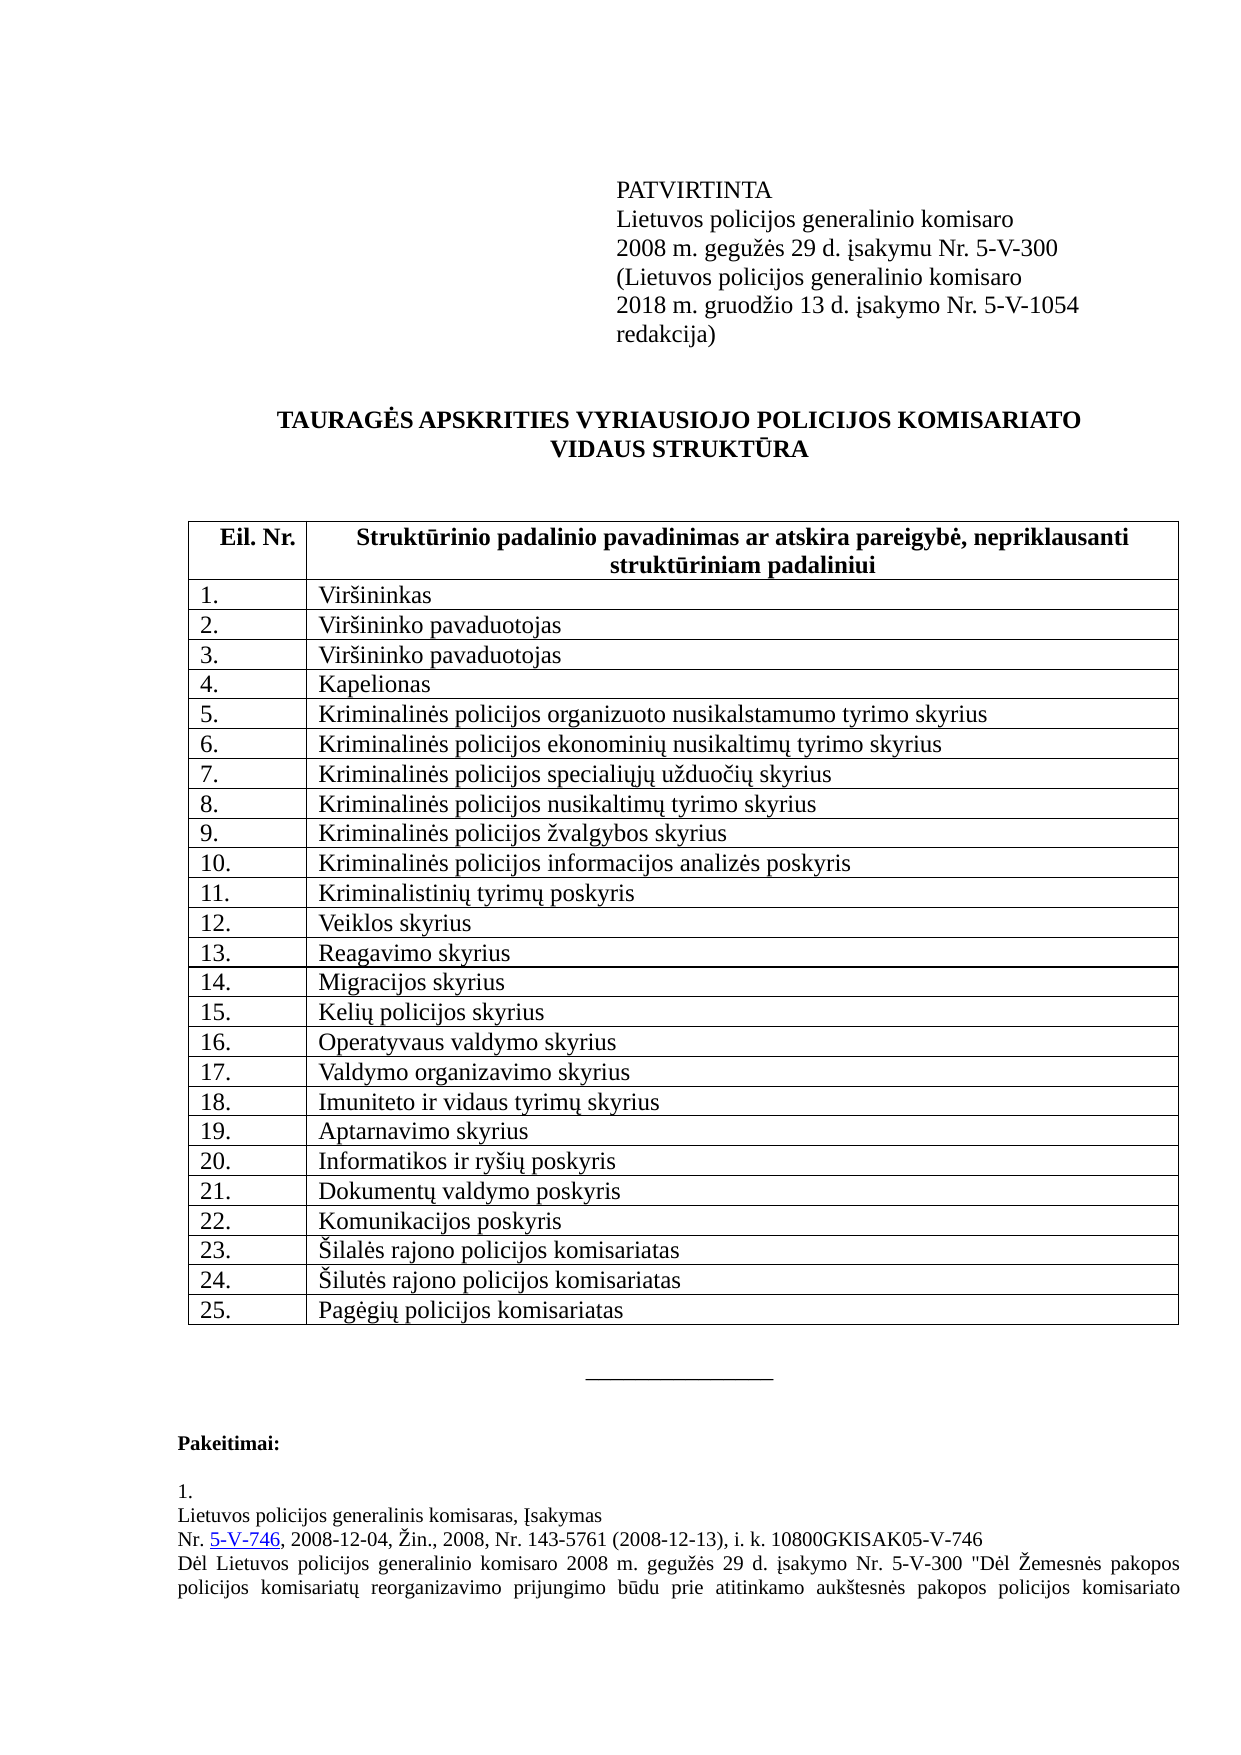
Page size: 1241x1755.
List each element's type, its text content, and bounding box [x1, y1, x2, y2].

text VIDAUS STRUKTŪRA [177, 434, 1181, 463]
table_cell Viršininko pavaduotojas [307, 610, 1178, 639]
table_cell 8. [189, 789, 306, 817]
text 1. [177, 1479, 1181, 1503]
table_cell 19. [189, 1116, 306, 1145]
table_cell 17. [189, 1057, 306, 1086]
table_cell Kriminalinės policijos specialiųjų užduočių skyrius [307, 759, 1178, 788]
text TAURAGĖS APSKRITIES VYRIAUSIOJO POLICIJOS KOMISARIATO [177, 406, 1181, 434]
table_cell Kriminalinės policijos ekonominių nusikaltimų tyrimo skyrius [307, 729, 1178, 758]
text 2008 m. gegužės 29 d. įsakymu Nr. 5-V-300 [616, 233, 1181, 262]
table_cell 2. [189, 610, 306, 639]
table_cell Reagavimo skyrius [307, 938, 1178, 966]
table_cell 1. [189, 580, 306, 609]
table_cell Informatikos ir ryšių poskyris [307, 1146, 1178, 1175]
table_cell 5. [189, 699, 306, 728]
table_cell 11. [189, 878, 306, 907]
table_cell Operatyvaus valdymo skyrius [307, 1027, 1178, 1056]
table_cell Veiklos skyrius [307, 908, 1178, 937]
table_cell 20. [189, 1146, 306, 1175]
table_cell Imuniteto ir vidaus tyrimų skyrius [307, 1087, 1178, 1115]
text _______________ [177, 1354, 1181, 1382]
table_header Struktūrinio padalinio pavadinimas ar atskira pareigybė, nepriklausanti struktūriniam padaliniui [307, 522, 1178, 579]
table_cell Valdymo organizavimo skyrius [307, 1057, 1178, 1086]
text 2018 m. gruodžio 13 d. įsakymo Nr. 5-V-1054 [616, 291, 1181, 319]
table_cell Kelių policijos skyrius [307, 997, 1178, 1026]
table_cell Aptarnavimo skyrius [307, 1116, 1178, 1145]
text Dėl Lietuvos policijos generalinio komisaro 2008 m. gegužės 29 d. įsakymo Nr. 5-V-300 "Dėl Žemesnės pakopos policijos komisariatų reorganizavimo prijungimo būdu prie atitinkamo aukštesnės pakopos policijos komisariato [177, 1551, 1181, 1599]
table_cell 3. [189, 640, 306, 668]
table_cell Migracijos skyrius [307, 968, 1178, 996]
table_cell 24. [189, 1265, 306, 1294]
table_cell 13. [189, 938, 306, 966]
table_cell 9. [189, 819, 306, 847]
table_cell Pagėgių policijos komisariatas [307, 1295, 1178, 1324]
table_cell 22. [189, 1206, 306, 1234]
text Pakeitimai: [177, 1431, 1181, 1455]
text (Lietuvos policijos generalinio komisaro [616, 262, 1181, 291]
text Nr. 5-V-746, 2008-12-04, Žin., 2008, Nr. 143-5761 (2008-12-13), i. k. 10800GKISAK05-V-746 [177, 1527, 1181, 1551]
table_cell Kriminalinės policijos žvalgybos skyrius [307, 819, 1178, 847]
table_cell Kriminalinės policijos organizuoto nusikalstamumo tyrimo skyrius [307, 699, 1178, 728]
table_cell 6. [189, 729, 306, 758]
table_cell 18. [189, 1087, 306, 1115]
table_cell Šilutės rajono policijos komisariatas [307, 1265, 1178, 1294]
table_cell Viršininko pavaduotojas [307, 640, 1178, 668]
text Lietuvos policijos generalinio komisaro [616, 204, 1181, 233]
table_cell Kriminalinės policijos nusikaltimų tyrimo skyrius [307, 789, 1178, 817]
table_cell 21. [189, 1176, 306, 1205]
text Lietuvos policijos generalinis komisaras, Įsakymas [177, 1503, 1181, 1527]
table_cell 10. [189, 848, 306, 877]
table_cell Kriminalistinių tyrimų poskyris [307, 878, 1178, 907]
table_cell 4. [189, 670, 306, 698]
text PATVIRTINTA [616, 176, 1181, 204]
table_cell Kapelionas [307, 670, 1178, 698]
table_header Eil. Nr. [189, 522, 306, 579]
table_cell Kriminalinės policijos informacijos analizės poskyris [307, 848, 1178, 877]
table_cell 7. [189, 759, 306, 788]
table_cell 16. [189, 1027, 306, 1056]
table_cell Šilalės rajono policijos komisariatas [307, 1236, 1178, 1264]
table_cell 12. [189, 908, 306, 937]
table_cell 23. [189, 1236, 306, 1264]
table_cell 14. [189, 968, 306, 996]
table_cell Viršininkas [307, 580, 1178, 609]
text redakcija) [616, 319, 1181, 348]
table_cell 25. [189, 1295, 306, 1324]
table_cell Dokumentų valdymo poskyris [307, 1176, 1178, 1205]
table_cell Komunikacijos poskyris [307, 1206, 1178, 1234]
table_cell 15. [189, 997, 306, 1026]
